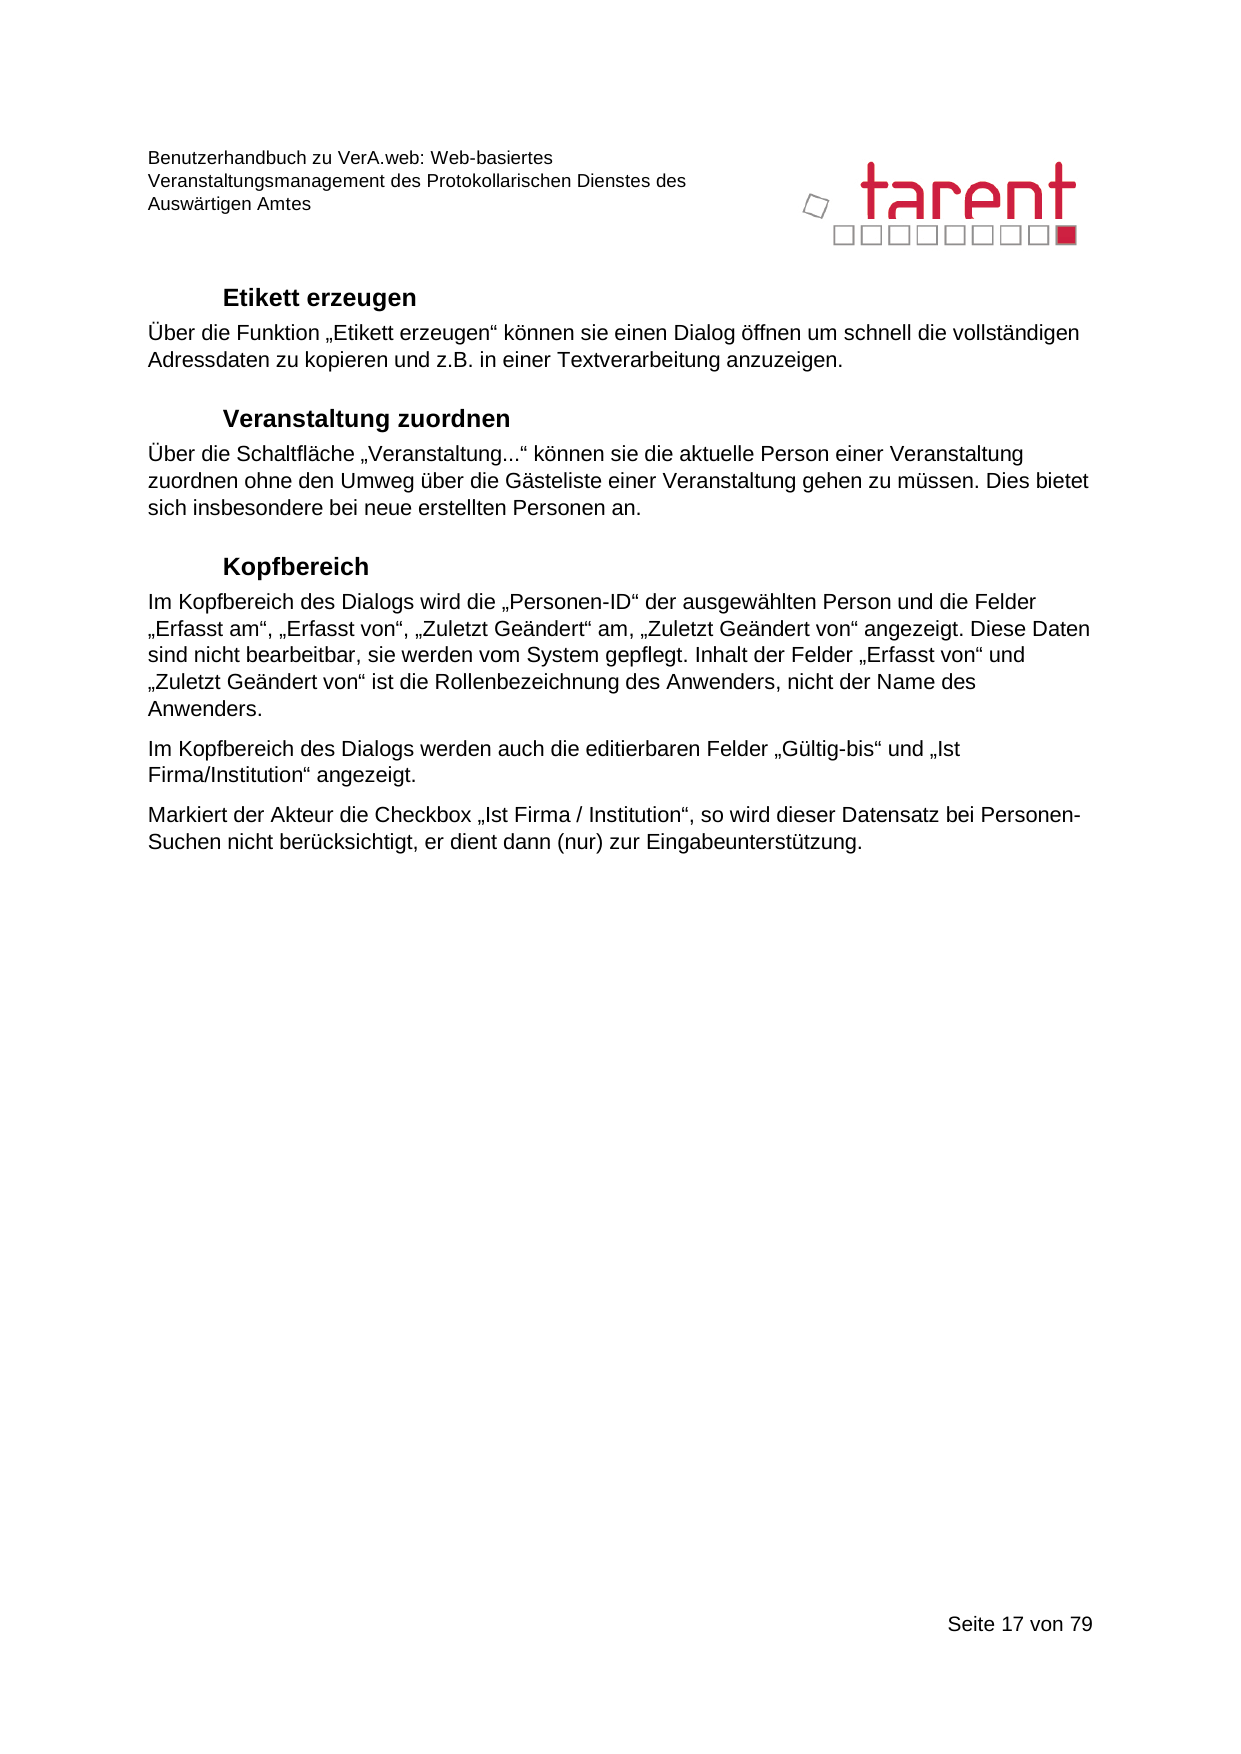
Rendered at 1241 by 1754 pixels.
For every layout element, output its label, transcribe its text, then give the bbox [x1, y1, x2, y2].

subtitle Veranstaltung zuordnen [148, 405, 1092, 433]
text Markiert der Akteur die Checkbox „Ist Firma / Institution“, so wird dieser Datensatz bei Personen-Suchen nicht berücksichtigt, er dient dann (nur) zur Eingabeunterstützung. [148, 802, 1092, 854]
text Über die Schaltfläche „Veranstaltung...“ können sie die aktuelle Person einer Veranstaltung zuordnen ohne den Umweg über die Gästeliste einer Veranstaltung gehen zu müssen. Dies bietet sich insbesondere bei neue erstellten Personen an. [148, 441, 1092, 519]
text Über die Funktion „Etikett erzeugen“ können sie einen Dialog öffnen um schnell die vollständigen Adressdaten zu kopieren und z.B. in einer Textverarbeitung anzuzeigen. [148, 320, 1092, 372]
text Im Kopfbereich des Dialogs wird die „Personen-ID“ der ausgewählten Person und die Felder „Erfasst am“, „Erfasst von“, „Zuletzt Geändert“ am, „Zuletzt Geändert von“ angezeigt. Diese Daten sind nicht bearbeitbar, sie werden vom System gepflegt. Inhalt der Felder „Erfasst von“ und „Zuletzt Geändert von“ ist die Rollenbezeichnung des Anwenders, nicht der Name des Anwenders. [148, 589, 1092, 721]
subtitle Etikett erzeugen [148, 284, 1092, 312]
picture [790, 151, 1091, 255]
text Im Kopfbereich des Dialogs werden auch die editierbaren Felder „Gültig-bis“ und „Ist Firma/Institution“ angezeigt. [148, 736, 1092, 787]
subtitle Kopfbereich [148, 552, 1092, 581]
